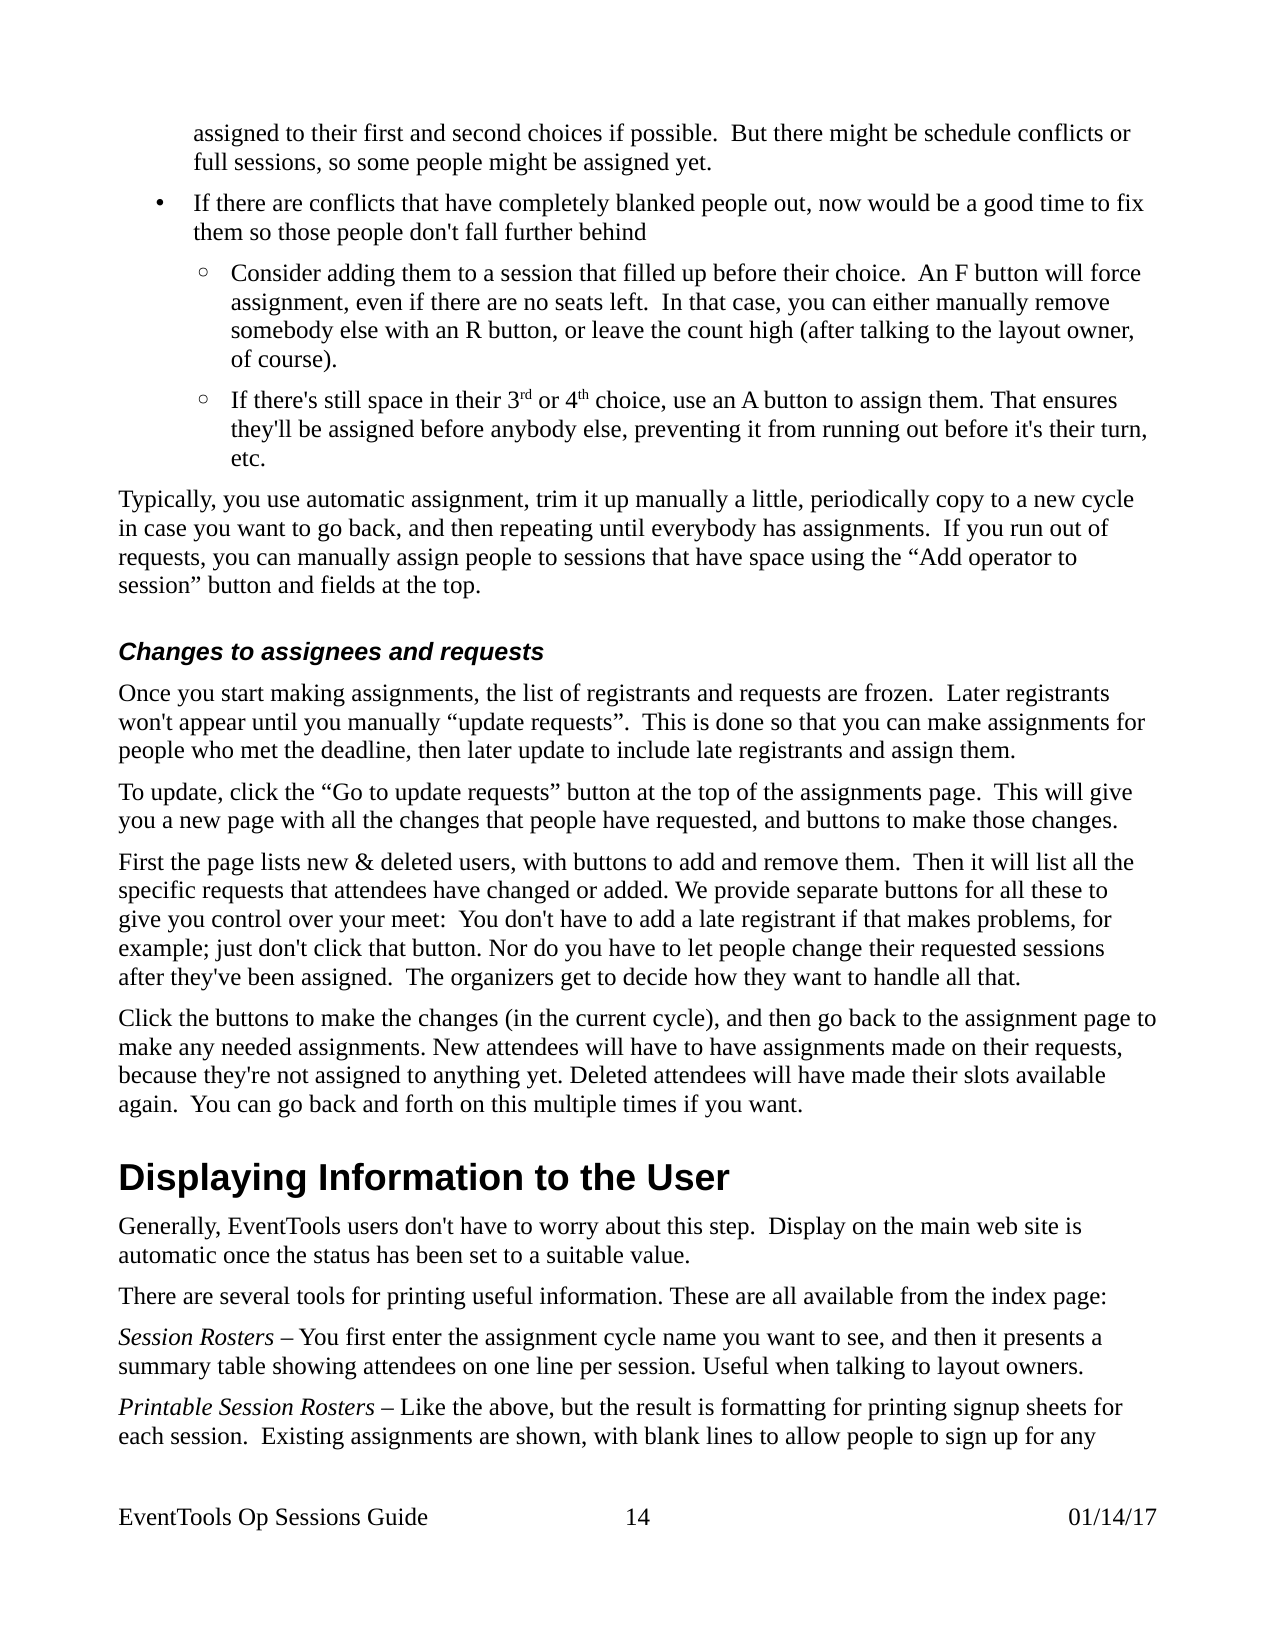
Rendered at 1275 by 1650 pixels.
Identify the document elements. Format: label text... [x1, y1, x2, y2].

text Printable Session Rosters – Like the above, but the result is formatting for printing signup sheets for each session. Existing assignments are shown, with blank lines to allow people to sign up for any [118, 1392, 1157, 1450]
text To update, click the “Go to update requests” button at the top of the assignments page. This will give you a new page with all the changes that people have requested, and buttons to make those changes. [118, 777, 1157, 834]
subtitle Displaying Information to the User [118, 1156, 1157, 1199]
text First the page lists new & deleted users, with buttons to add and remove them. Then it will list all the specific requests that attendees have changed or added. We provide separate buttons for all these to give you control over your meet: You don't have to add a late registrant if that makes problems, for example; just don't click that button. Nor do you have to let people change their requested sessions after they've been assigned. The organizers get to decide how they want to handle all that. [118, 847, 1157, 991]
text Session Rosters – You first enter the assignment cycle name you want to see, and then it presents a summary table showing attendees on one line per session. Useful when talking to layout owners. [118, 1322, 1157, 1380]
text Generally, EventTools users don't have to worry about this step. Display on the main web site is automatic once the status has been set to a suitable value. [118, 1211, 1157, 1269]
text Once you start making assignments, the list of registrants and requests are frozen. Later registrants won't appear until you manually “update requests”. This is done so that you can make assignments for people who met the deadline, then later update to include late registrants and assign them. [118, 678, 1157, 764]
list If there's still space in their 3rd or 4th choice, use an A button to assign them. That ensures they'll be assigned before anybody else, preventing it from running out before it's their turn, etc. [193, 386, 1157, 472]
subtitle Changes to assignees and requests [118, 637, 1157, 666]
list If there are conflicts that have completely blanked people out, now would be a good time to fix them so those people don't fall further behind [156, 188, 1157, 246]
text There are several tools for printing useful information. These are all available from the index page: [118, 1281, 1157, 1310]
text Typically, you use automatic assignment, trim it up manually a little, periodically copy to a new cycle in case you want to go back, and then repeating until everybody has assignments. If you run out of requests, you can manually assign people to sessions that have space using the “Add operator to session” button and fields at the top. [118, 484, 1157, 599]
text Click the buttons to make the changes (in the current cycle), and then go back to the assignment page to make any needed assignments. New attendees will have to have assignments made on their requests, because they're not assigned to anything yet. Deleted attendees will have made their slots available again. You can go back and forth on this multiple times if you want. [118, 1003, 1157, 1118]
list assigned to their first and second choices if possible. But there might be schedule conflicts or full sessions, so some people might be assigned yet. [156, 118, 1157, 176]
list Consider adding them to a session that filled up before their choice. An F button will force assignment, even if there are no seats left. In that case, you can either manually remove somebody else with an R button, or leave the count high (after talking to the layout owner, of course). [193, 258, 1157, 373]
